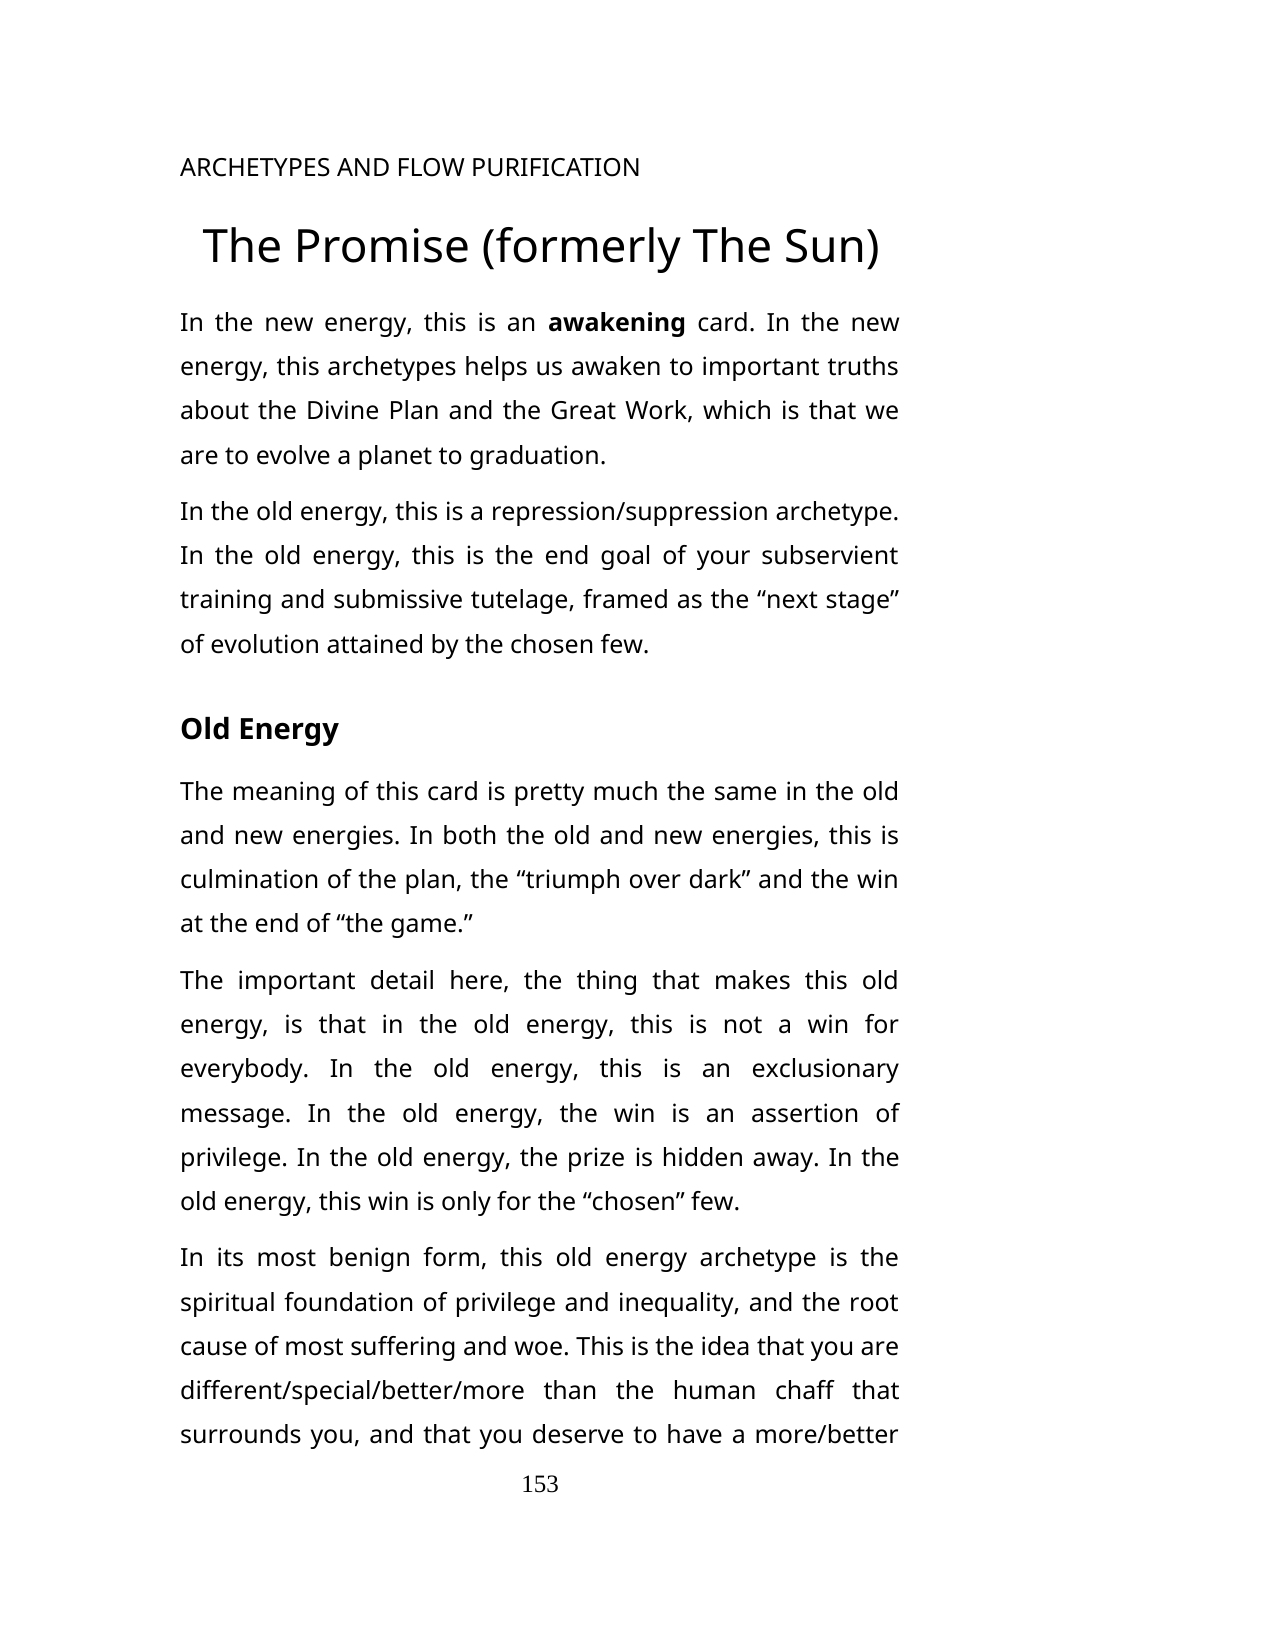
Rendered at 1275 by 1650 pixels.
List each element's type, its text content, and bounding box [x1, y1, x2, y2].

subtitle The Promise (formerly The Sun) [180, 213, 902, 276]
text In the new energy, this is an awakening card. In the new energy, this archetypes helps us awaken to important truths about the Divine Plan and the Great Work, which is that we are to evolve a planet to graduation. [180, 304, 900, 471]
text The important detail here, the thing that makes this old energy, is that in the old energy, this is not a win for everybody. In the old energy, this is an exclusionary message. In the old energy, the win is an assertion of privilege. In the old energy, the prize is hidden away. In the old energy, this win is only for the “chosen” few. [180, 962, 900, 1218]
text In its most benign form, this old energy archetype is the spiritual foundation of privilege and inequality, and the root cause of most suffering and woe. This is the idea that you are different/special/better/more than the human chaff that surrounds you, and that you deserve to have a more/better [180, 1240, 900, 1451]
subtitle Old Energy [180, 708, 900, 748]
text The meaning of this card is pretty much the same in the old and new energies. In both the old and new energies, this is culmination of the plan, the “triumph over dark” and the win at the end of “the game.” [180, 773, 900, 940]
text In the old energy, this is a repression/suppression archetype. In the old energy, this is the end goal of your subservient training and submissive tutelage, framed as the “next stage” of evolution attained by the chosen few. [180, 493, 900, 660]
